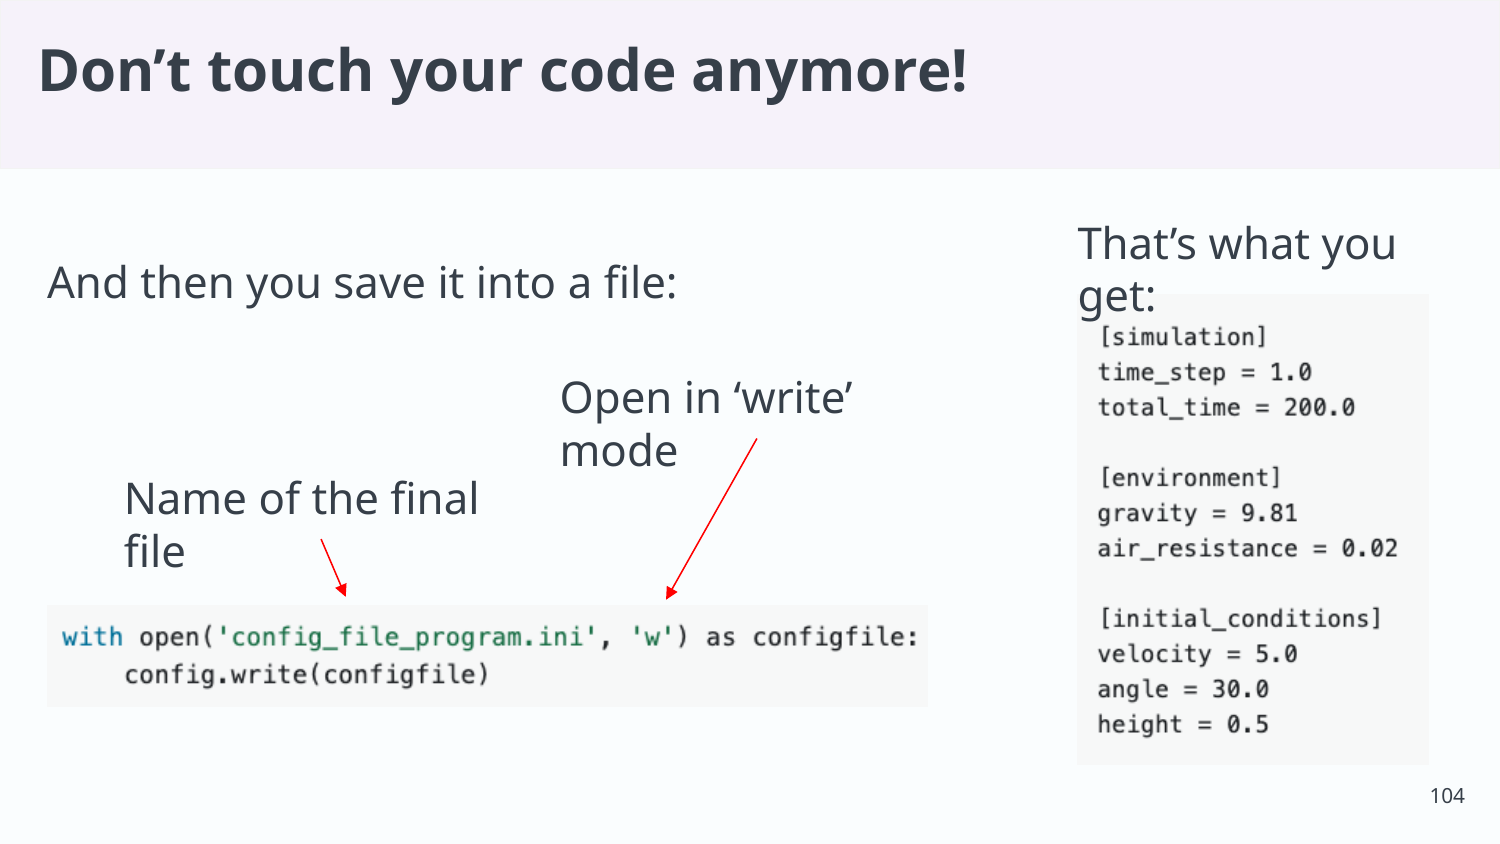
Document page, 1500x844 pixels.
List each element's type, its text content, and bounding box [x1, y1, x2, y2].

title Don’t touch your code anymore! [22, 18, 1163, 132]
text_box Open in ‘write’ mode [544, 355, 970, 491]
picture [1077, 336, 1429, 765]
picture [47, 605, 928, 707]
text_box That’s what you get: [1062, 200, 1488, 336]
text_box Name of the final file [108, 455, 534, 591]
slide_number [1389, 764, 1480, 830]
text_box And then you save it into a file: [32, 240, 1062, 323]
